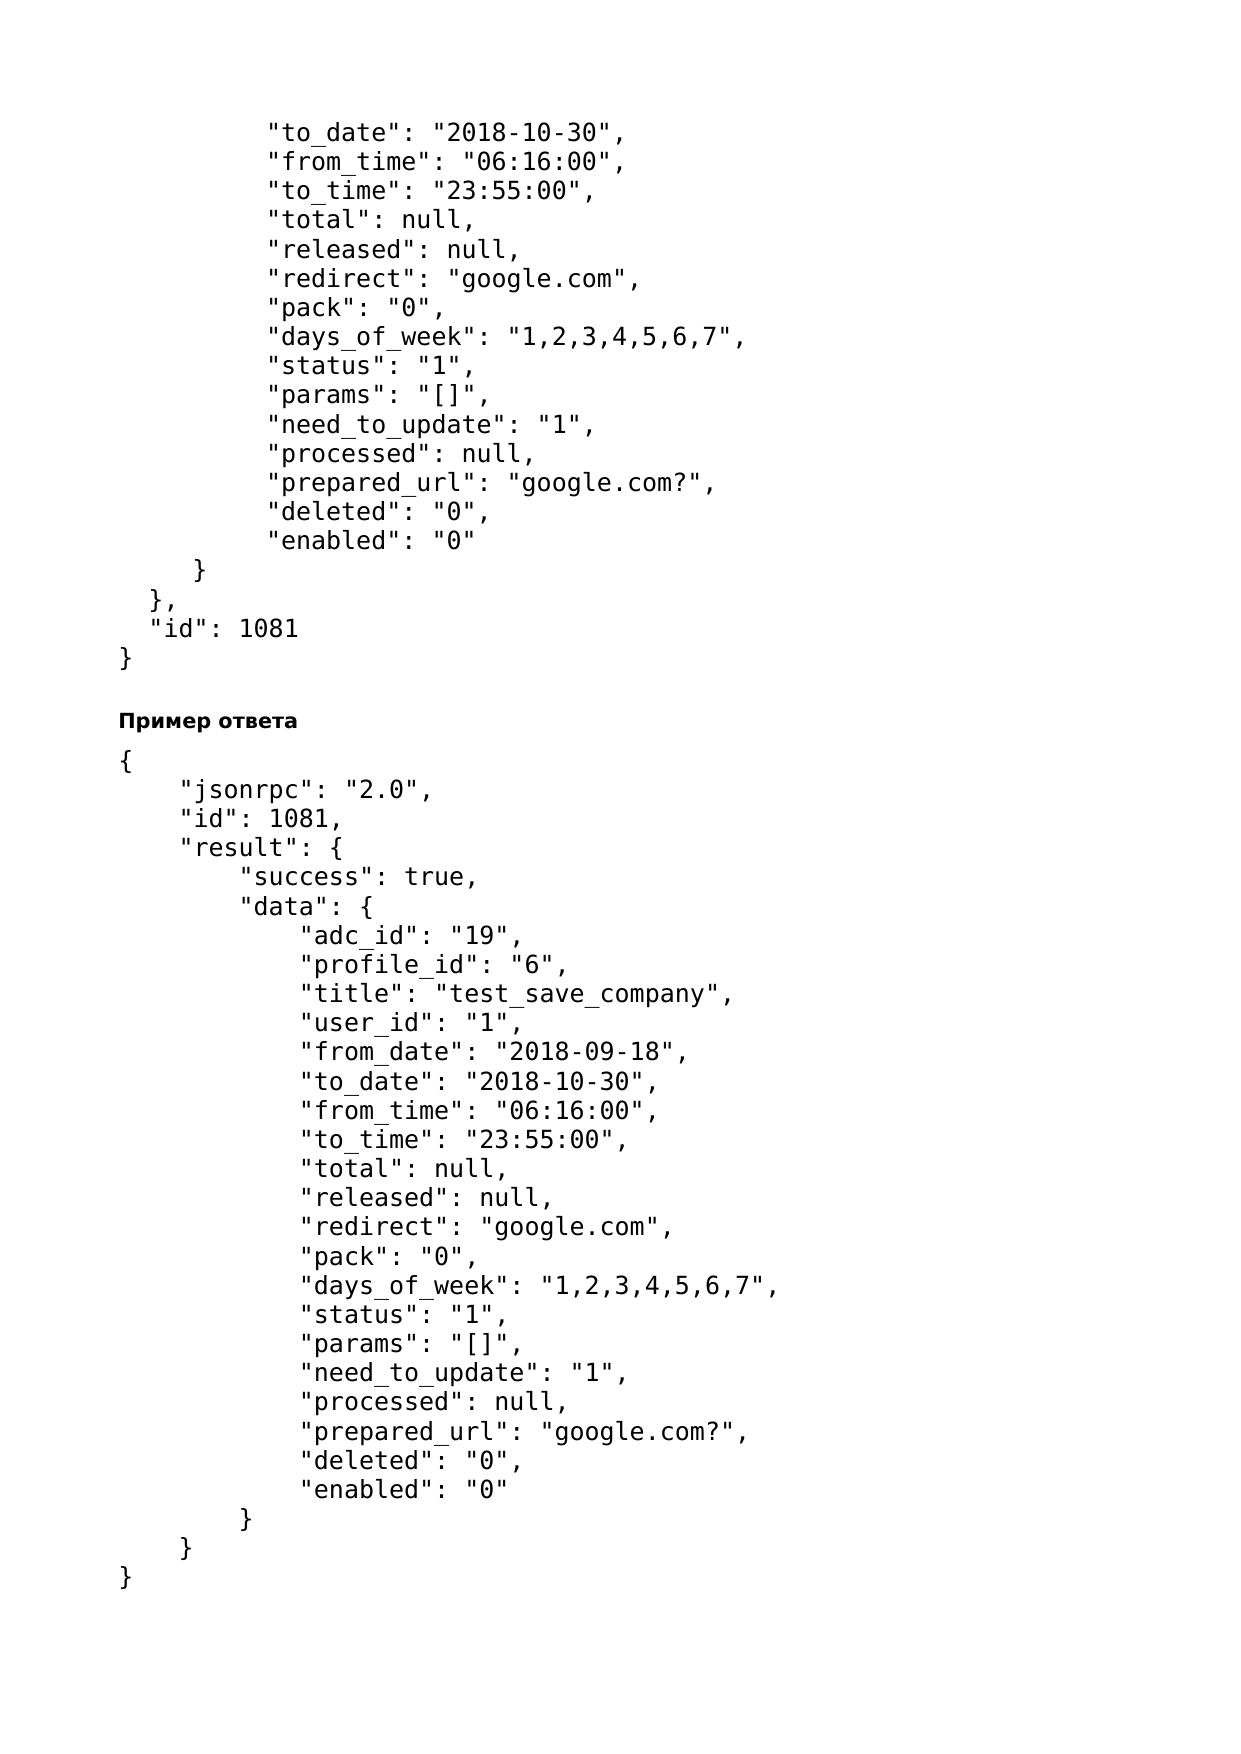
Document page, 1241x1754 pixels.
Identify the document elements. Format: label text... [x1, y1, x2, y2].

text "to_date": "2018-10-30", "from_time": "06:16:00", "to_time": "23:55:00", "total": null, "released": null, "redirect": "google.com", "pack": "0", "days_of_week": "1,2,3,4,5,6,7", "status": "1", "params": "[]", "need_to_update": "1", "processed": null, "prepared_url": "google.com?", "deleted": "0", "enabled": "0" } }, "id": 1081 } [118, 118, 1122, 672]
text { "jsonrpc": "2.0", "id": 1081, "result": { "success": true, "data": { "adc_id": "19", "profile_id": "6", "title": "test_save_company", "user_id": "1", "from_date": "2018-09-18", "to_date": "2018-10-30", "from_time": "06:16:00", "to_time": "23:55:00", "total": null, "released": null, "redirect": "google.com", "pack": "0", "days_of_week": "1,2,3,4,5,6,7", "status": "1", "params": "[]", "need_to_update": "1", "processed": null, "prepared_url": "google.com?", "deleted": "0", "enabled": "0" } } } [118, 746, 1122, 1592]
subtitle Пример ответа [118, 709, 1122, 733]
